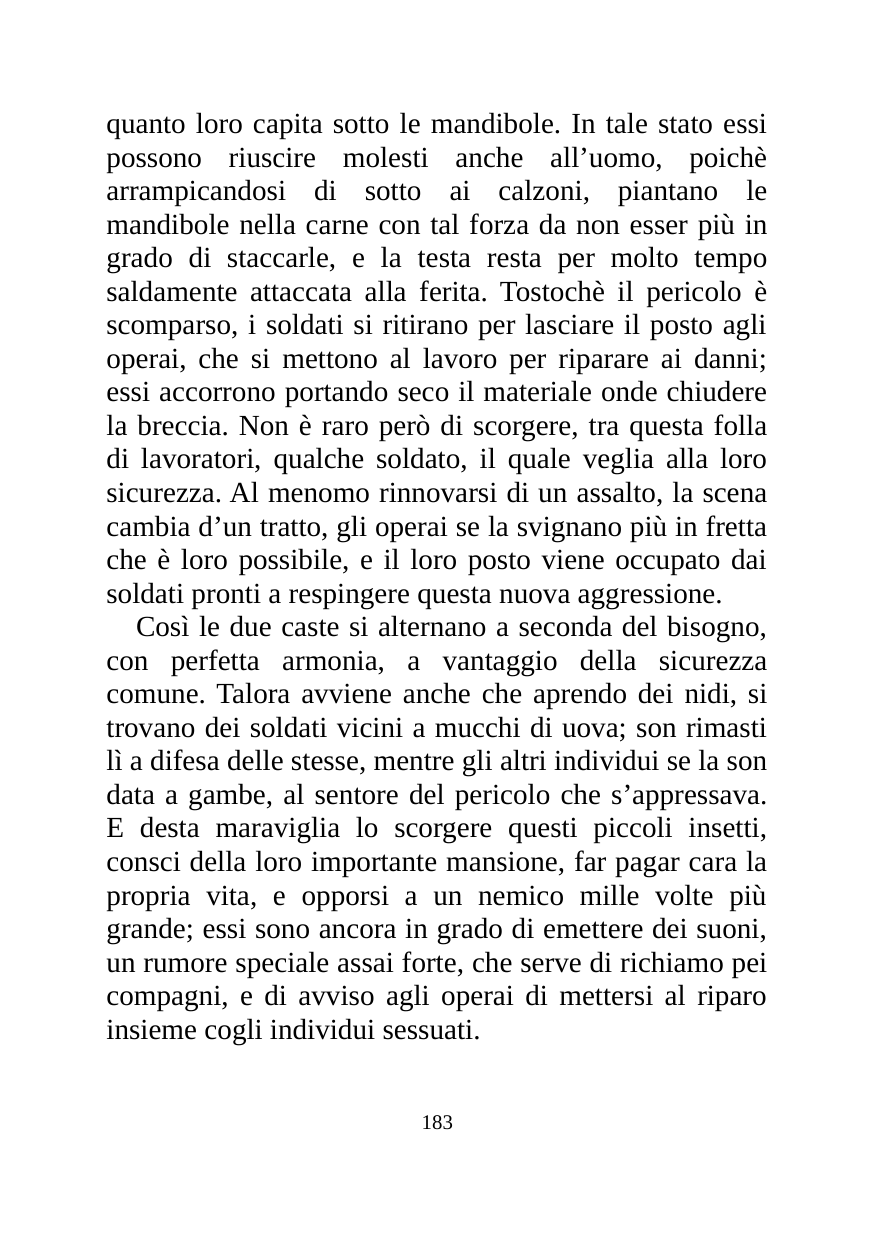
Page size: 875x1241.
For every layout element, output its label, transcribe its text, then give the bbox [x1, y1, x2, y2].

text Così le due caste si alternano a seconda del bisogno, con perfetta armonia, a vantaggio della sicurezza comune. Talora avviene anche che aprendo dei nidi, si trovano dei soldati vicini a mucchi di uova; son rimasti lì a difesa delle stesse, mentre gli altri individui se la son data a gambe, al sentore del pericolo che s’appressava. E desta maraviglia lo scorgere questi piccoli insetti, consci della loro importante mansione, far pagar cara la propria vita, e opporsi a un nemico mille volte più grande; essi sono ancora in grado di emettere dei suoni, un rumore speciale assai forte, che serve di richiamo pei compagni, e di avviso agli operai di mettersi al riparo insieme cogli individui sessuati. [106, 609, 768, 1045]
text quanto loro capita sotto le mandibole. In tale stato essi possono riuscire molesti anche all’uomo, poichè arrampicandosi di sotto ai calzoni, piantano le mandibole nella carne con tal forza da non esser più in grado di staccarle, e la testa resta per molto tempo saldamente attaccata alla ferita. Tostochè il pericolo è scomparso, i soldati si ritirano per lasciare il posto agli operai, che si mettono al lavoro per riparare ai danni; essi accorrono portando seco il materiale onde chiudere la breccia. Non è raro però di scorgere, tra questa folla di lavoratori, qualche soldato, il quale veglia alla loro sicurezza. Al menomo rinnovarsi di un assalto, la scena cambia d’un tratto, gli operai se la svignano più in fretta che è loro possibile, e il loro posto viene occupato dai soldati pronti a respingere questa nuova aggressione. [106, 106, 768, 609]
